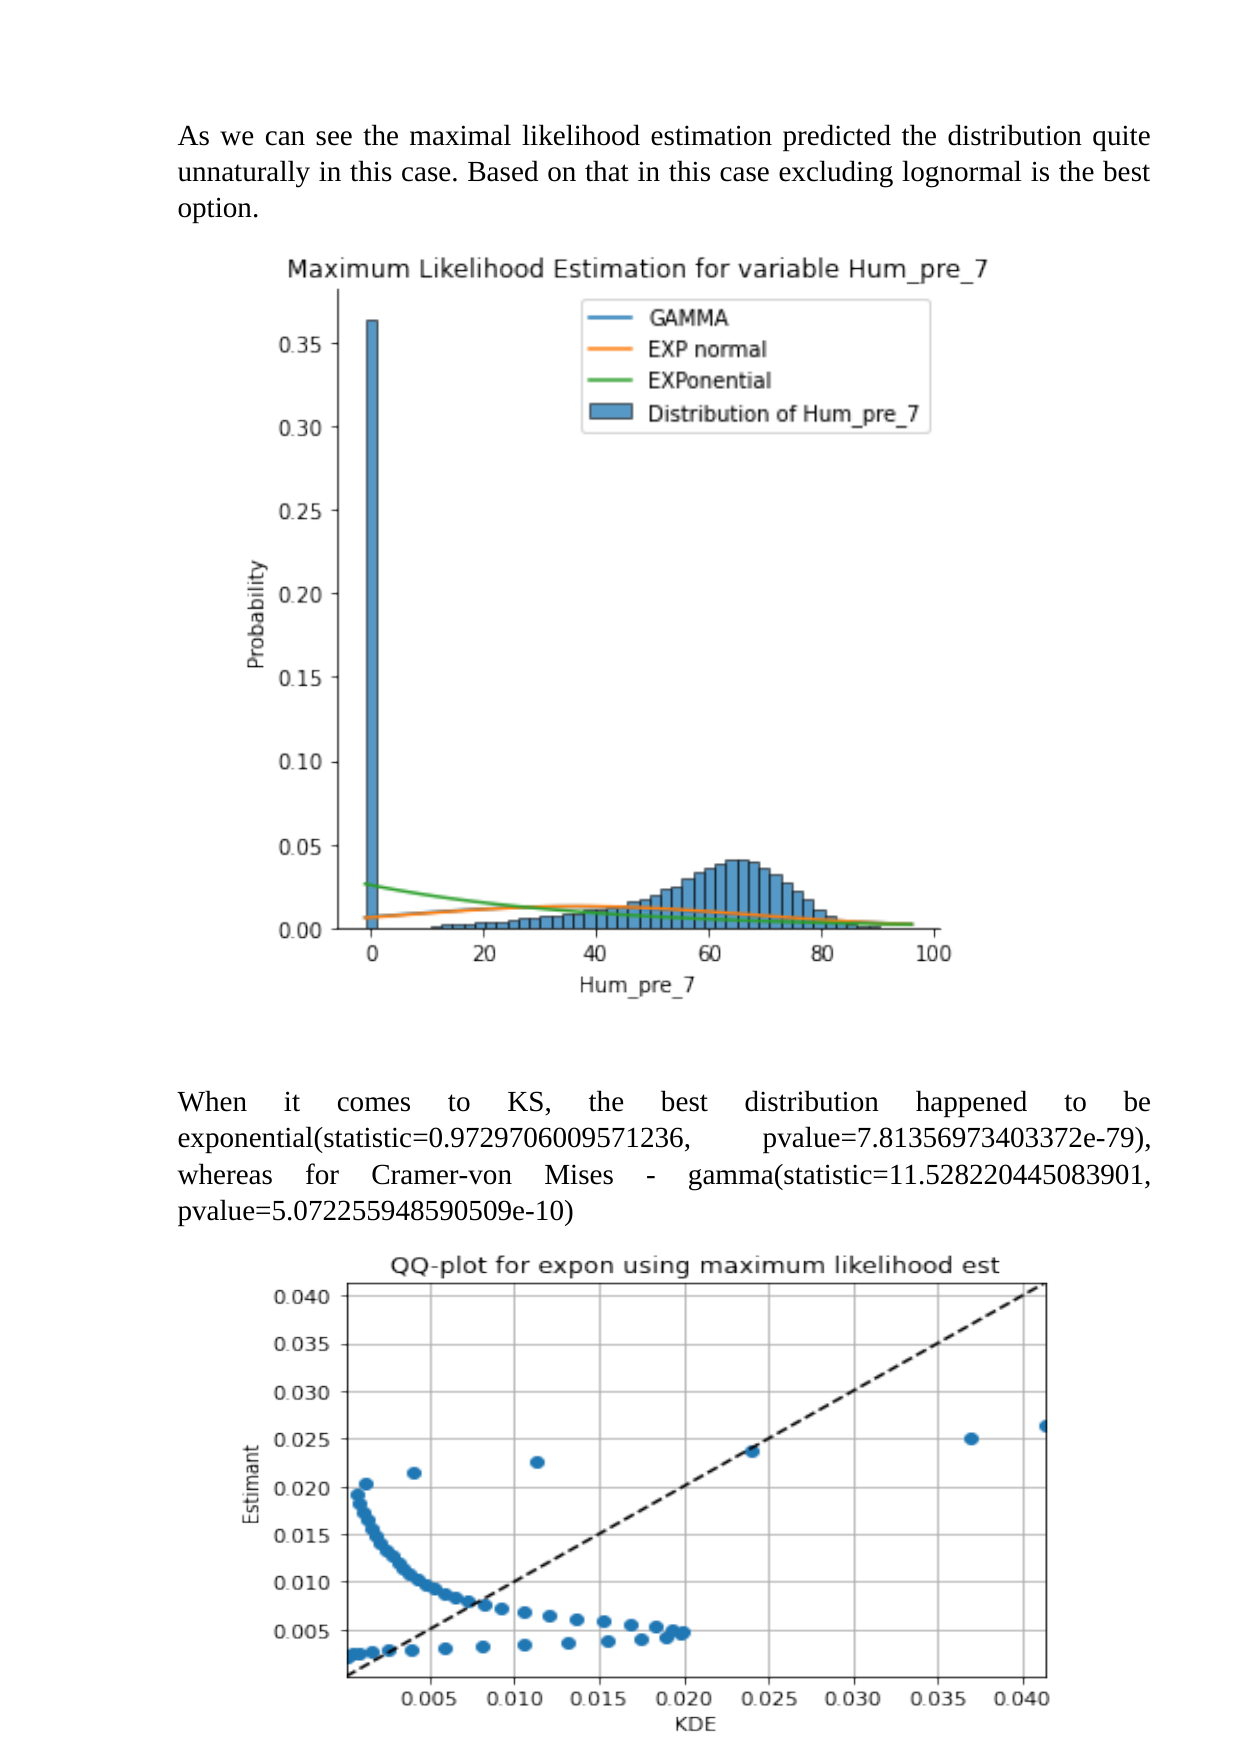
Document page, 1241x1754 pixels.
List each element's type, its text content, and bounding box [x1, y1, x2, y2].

picture [233, 243, 1004, 1010]
text When it comes to KS, the best distribution happened to be exponential(statistic=0.9729706009571236, pvalue=7.81356973403372e-79), whereas for Cramer-von Mises - gamma(statistic=11.528220445083901, pvalue=5.072255948590509e-10) [177, 1084, 1152, 1226]
text As we can see the maximal likelihood estimation predicted the distribution quite unnaturally in this case. Based on that in this case excluding lognormal is the best option. [177, 118, 1152, 224]
picture [228, 1243, 1067, 1746]
